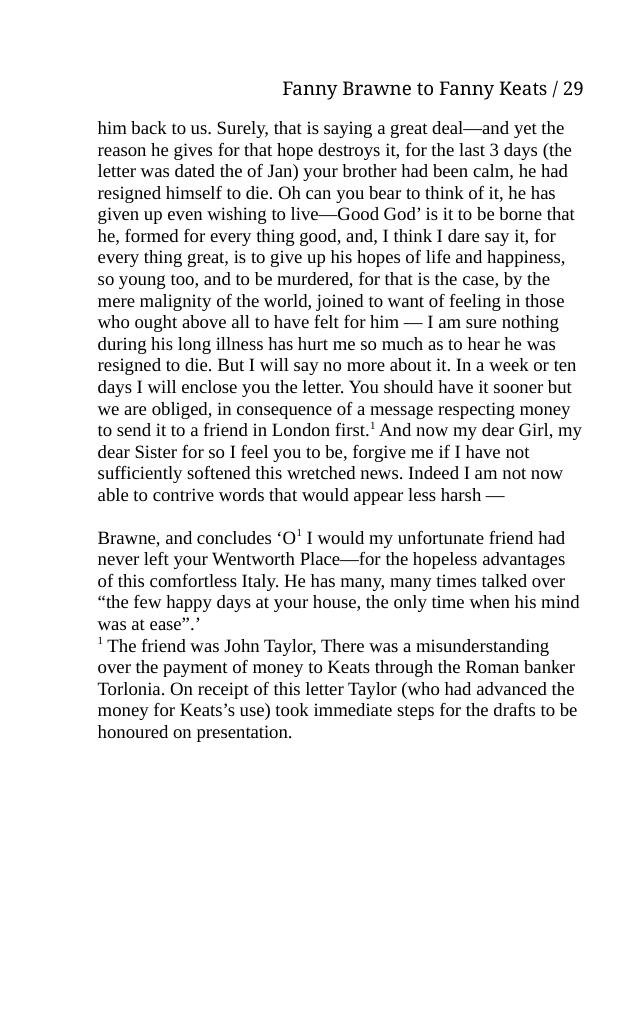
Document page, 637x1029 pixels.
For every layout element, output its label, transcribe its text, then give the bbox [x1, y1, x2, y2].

text 1 The friend was John Taylor, There was a misunderstanding over the payment of money to Keats through the Roman banker Torlonia. On receipt of this letter Taylor (who had advanced the money for Keats’s use) took immediate steps for the drafts to be honoured on presentation. [97, 634, 583, 742]
text Brawne, and concludes ‘O1 I would my unfortunate friend had never left your Wentworth Place—for the hopeless advantages of this comfortless Italy. He has many, many times talked over “the few happy days at your house, the only time when his mind was at ease”.’ [97, 527, 583, 634]
text him back to us. Surely, that is saying a great deal—and yet the reason he gives for that hope destroys it, for the last 3 days (the letter was dated the of Jan) your brother had been calm, he had resigned himself to die. Oh can you bear to think of it, he has given up even wishing to live—Good God’ is it to be borne that he, formed for every thing good, and, I think I dare say it, for every thing great, is to give up his hopes of life and happiness, so young too, and to be murdered, for that is the case, by the mere malignity of the world, joined to want of feeling in those who ought above all to have felt for him — I am sure nothing during his long illness has hurt me so much as to hear he was resigned to die. But I will say no more about it. In a week or ten days I will enclose you the letter. You should have it sooner but we are obliged, in consequence of a message respecting money to send it to a friend in London first.1 And now my dear Girl, my dear Sister for so I feel you to be, forgive me if I have not sufficiently softened this wretched news. Indeed I am not now able to contrive words that would appear less harsh — [97, 117, 583, 505]
